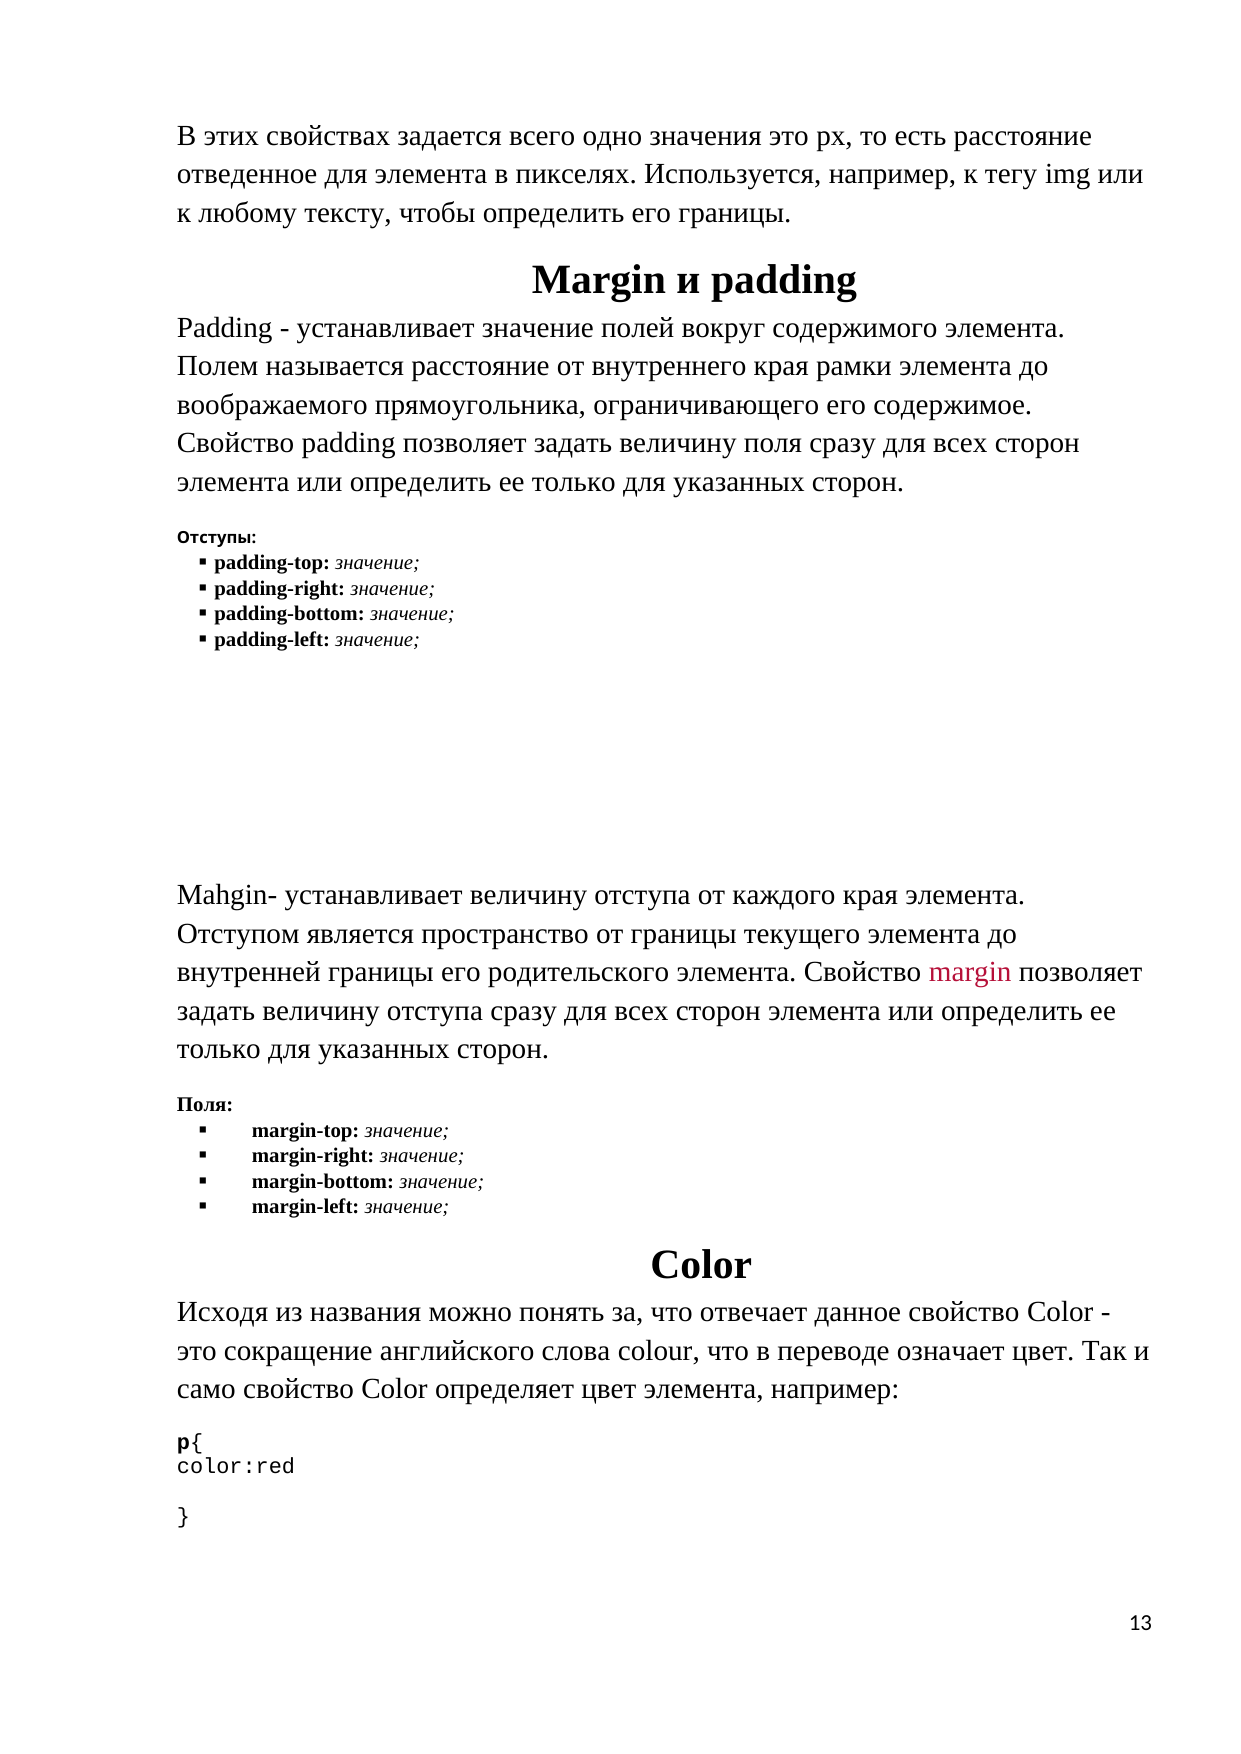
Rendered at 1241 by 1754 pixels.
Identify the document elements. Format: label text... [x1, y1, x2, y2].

list margin-left: значение; [198, 1193, 1152, 1218]
list margin-right: значение; [198, 1142, 1152, 1167]
list padding-bottom: значение; [198, 600, 1152, 625]
text В этих свойствах задается всего одно значения это px, то есть расстояние отведенное для элемента в пикселях. Используется, например, к тегу img или к любому тексту, чтобы определить его границы. [177, 118, 1152, 229]
list padding-left: значение; [198, 625, 1152, 651]
list margin-bottom: значение; [198, 1167, 1152, 1193]
list margin-top: значение; [198, 1116, 1152, 1142]
text Поля: [177, 1091, 1152, 1116]
list padding-right: значение; [198, 574, 1152, 600]
text p{ [177, 1431, 1152, 1456]
text Исходя из названия можно понять за, что отвечает данное свойство Color - это сокращение английского слова colour, что в переводе означает цвет. Так и само свойство Color определяет цвет элемента, например: [177, 1294, 1152, 1405]
text Padding - yстанавливает значение полей вокруг содержимого элемента. Полем называется расстояние от внутреннего края рамки элемента до воображаемого прямоугольника, ограничивающего его содержимое. Свойство padding позволяет задать величину поля сразу для всех сторон элемента или определить ее только для указанных сторон. [177, 310, 1152, 497]
text } [177, 1505, 1152, 1530]
text Mahgin- yстанавливает величину отступа от каждого края элемента. Отступом является пространство от границы текущего элемента до внутренней границы его родительского элемента. Свойство margin позволяет задать величину отступа сразу для всех сторон элемента или определить ее только для указанных сторон. [177, 877, 1152, 1065]
text Отступы: [177, 523, 1152, 549]
text color:red [177, 1456, 1152, 1481]
subtitle Margin и padding [177, 254, 1152, 302]
list padding-top: значение; [198, 549, 1152, 574]
subtitle Color [177, 1239, 1152, 1287]
